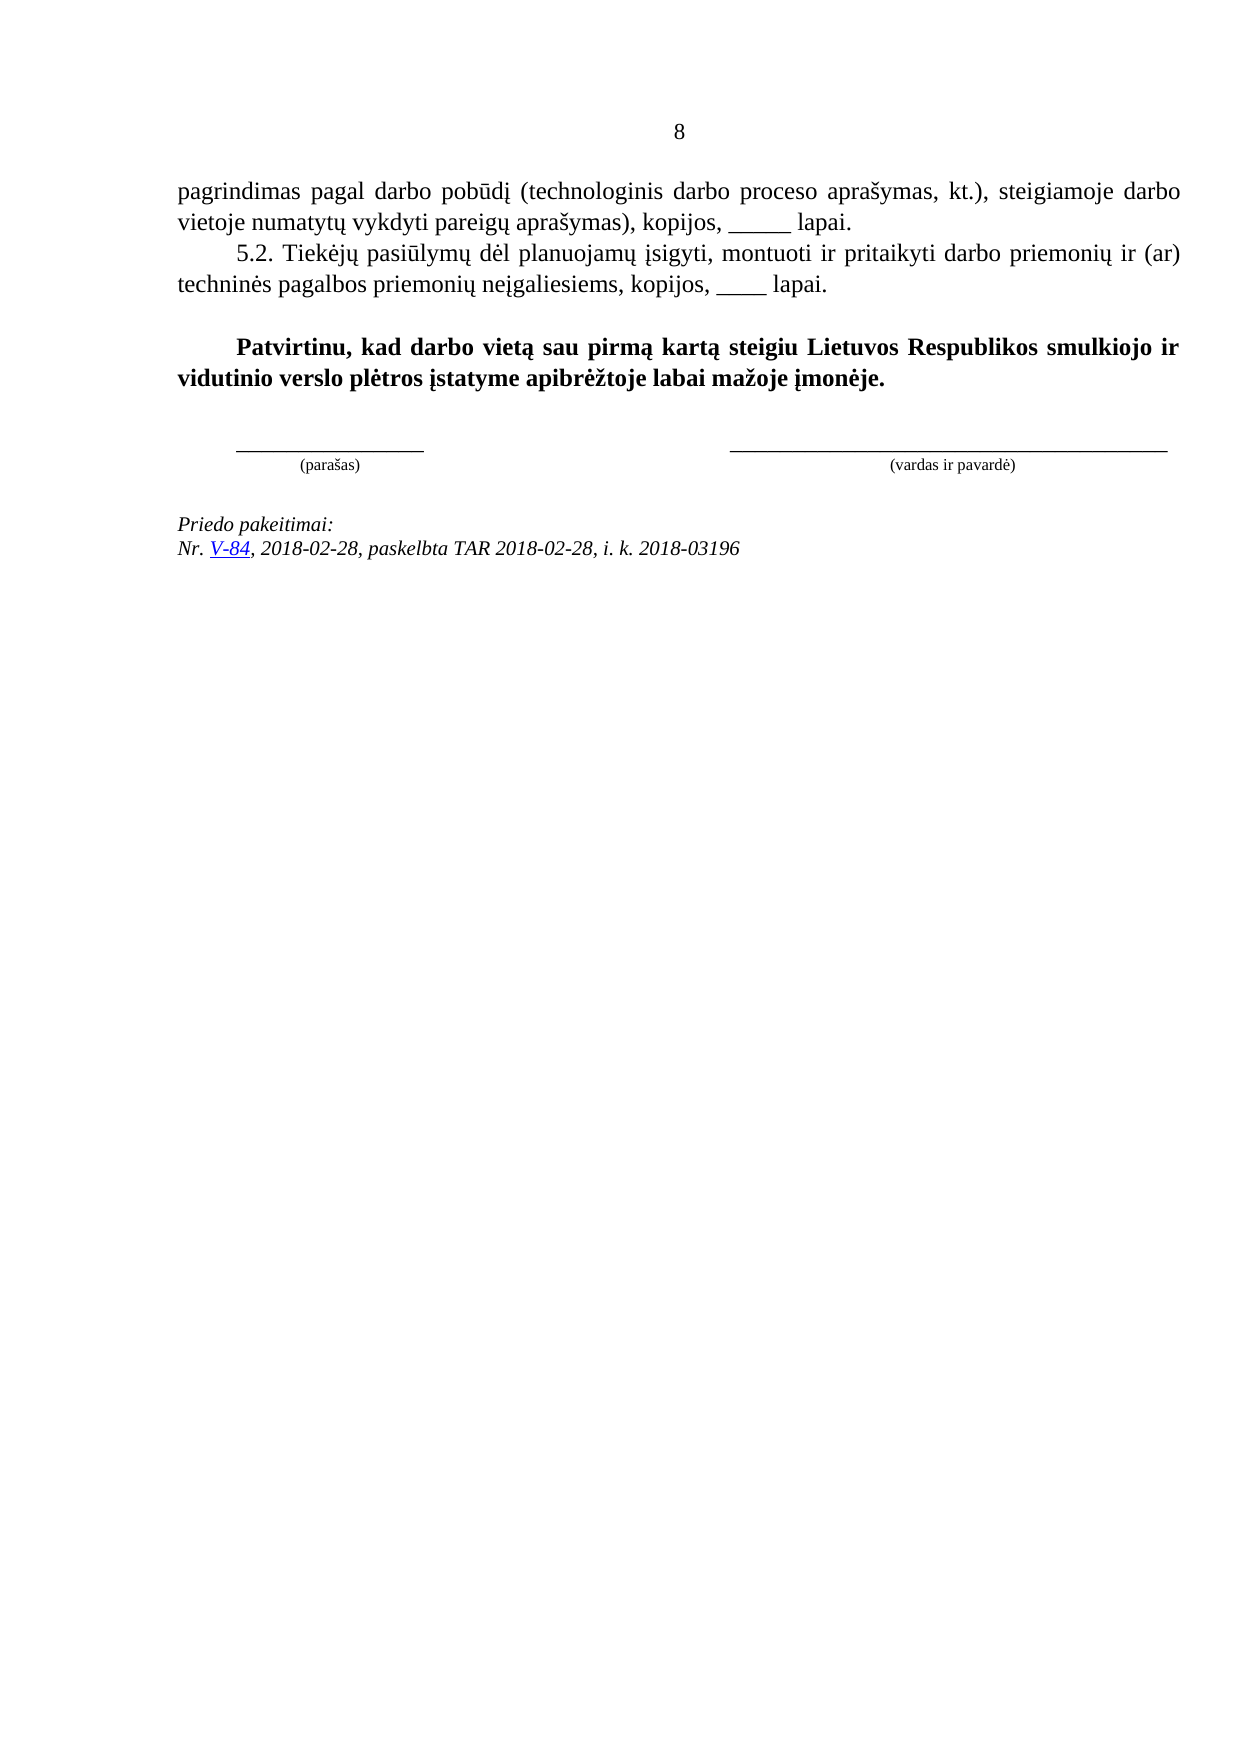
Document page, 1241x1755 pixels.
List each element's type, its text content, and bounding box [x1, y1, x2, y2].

text Priedo pakeitimai: [177, 512, 1181, 536]
text Nr. V-84, 2018-02-28, paskelbta TAR 2018-02-28, i. k. 2018-03196 [177, 536, 1181, 560]
text (parašas) (vardas ir pavardė) [177, 454, 1181, 483]
text 5.2. Tiekėjų pasiūlymų dėl planuojamų įsigyti, montuoti ir pritaikyti darbo priemonių ir (ar) techninės pagalbos priemonių neįgaliesiems, kopijos, ____ lapai. [177, 236, 1181, 298]
text pagrindimas pagal darbo pobūdį (technologinis darbo proceso aprašymas, kt.), steigiamoje darbo vietoje numatytų vykdyti pareigų aprašymas), kopijos, _____ lapai. [177, 173, 1181, 236]
text Patvirtinu, kad darbo vietą sau pirmą kartą steigiu Lietuvos Respublikos smulkiojo ir vidutinio verslo plėtros įstatyme apibrėžtoje labai mažoje įmonėje. [177, 329, 1181, 392]
text _______________ ___________________________________ [177, 423, 1181, 454]
